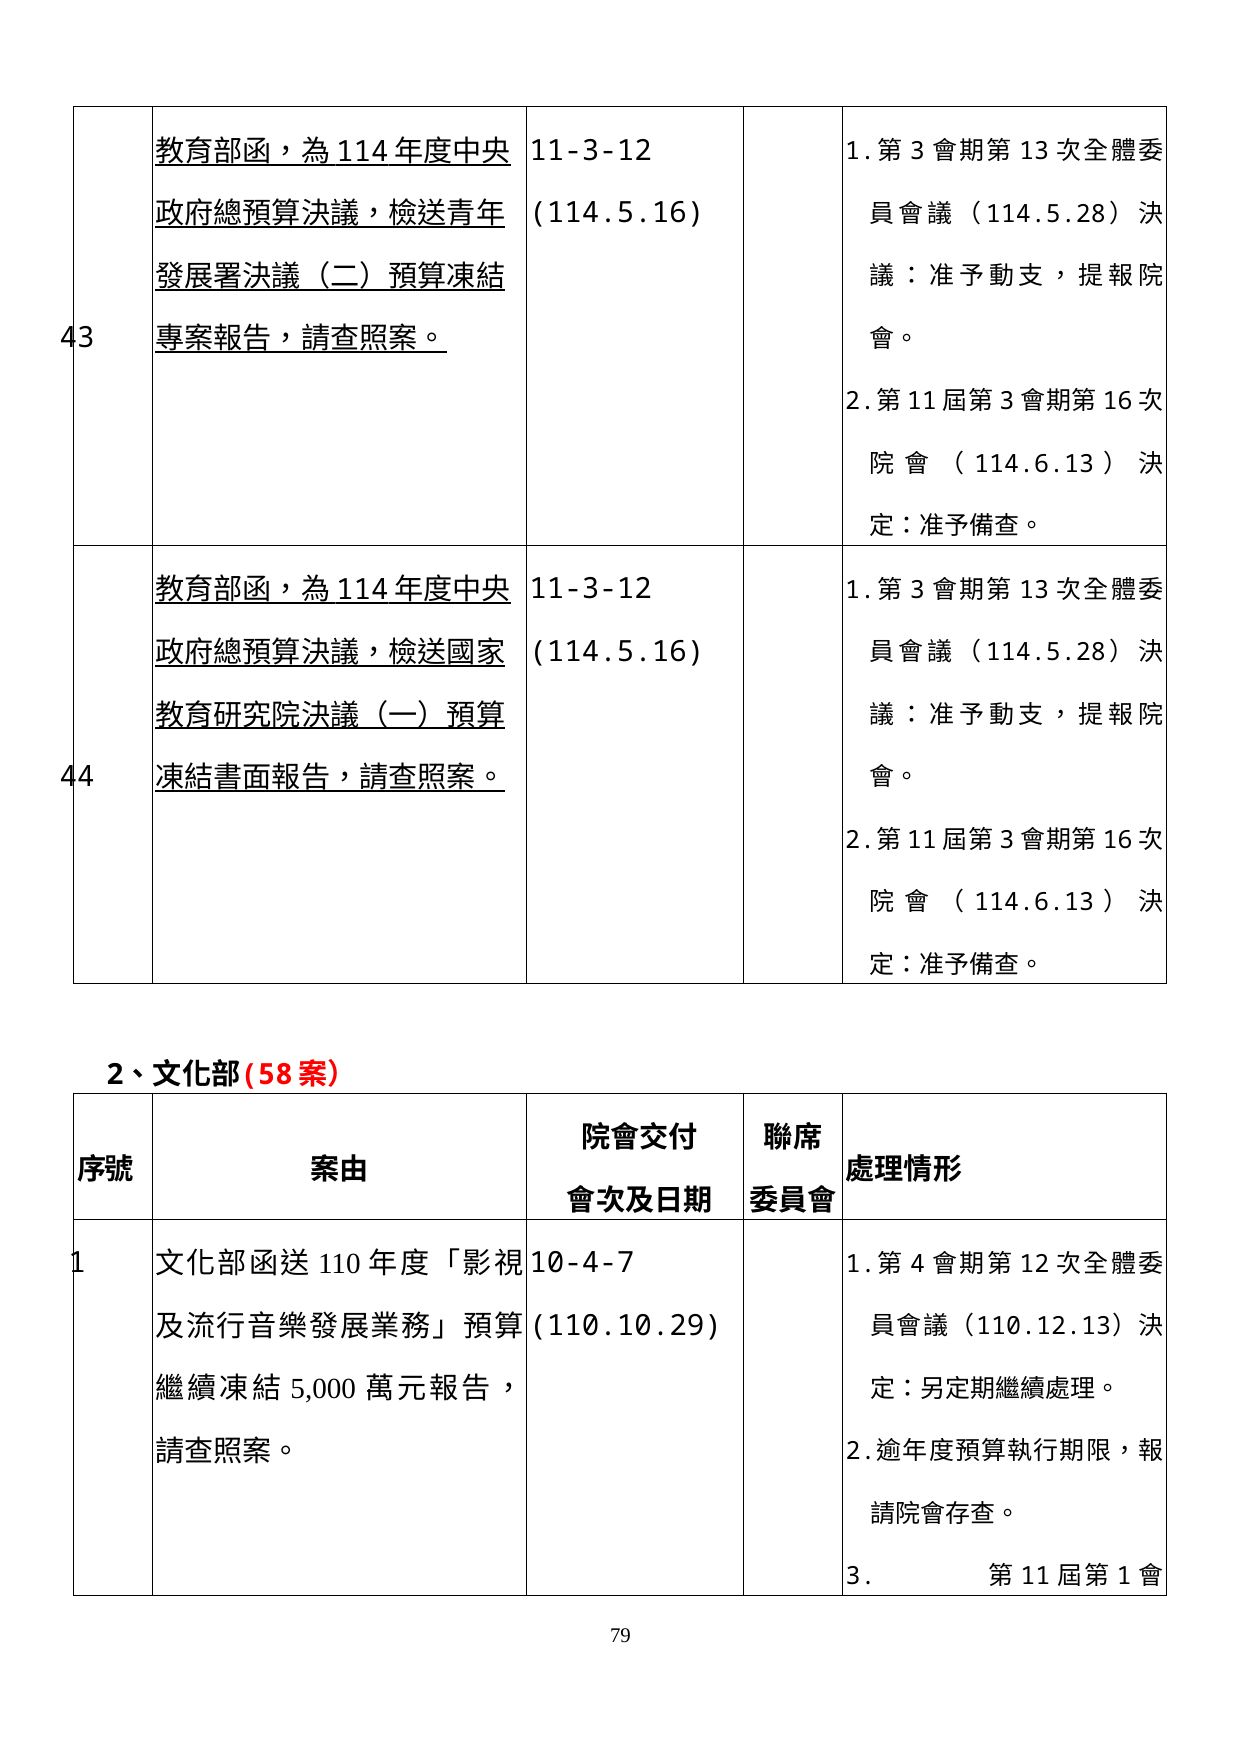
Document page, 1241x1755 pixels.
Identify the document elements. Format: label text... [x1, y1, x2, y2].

table_cell 1.第4會期第12次全體委員會議（110.12.13）決定：另定期繼續處理。 2.逾年度預算執行期限，報請院會存查。 3. 第11屆第1會 [843, 1220, 1166, 1594]
table_header 處理情形 [843, 1094, 1166, 1218]
table_header 案由 [153, 1094, 526, 1218]
table_cell 教育部函，為114年度中央政府總預算決議，檢送青年發展署決議（二）預算凍結專案報告，請查照案。 [153, 107, 526, 544]
table_header 序號 [74, 1094, 152, 1218]
table_cell [744, 546, 842, 983]
text 2、文化部(58案） [74, 1051, 1166, 1092]
table_cell [744, 107, 842, 544]
table_cell 1.第3會期第13次全體委員會議（114.5.28）決議：准予動支，提報院會。 2.第11屆第3會期第16次院會（114.6.13）決定：准予備查。 [843, 107, 1166, 544]
table_cell 1.第3會期第13次全體委員會議（114.5.28）決議：准予動支，提報院會。 2.第11屆第3會期第16次院會（114.6.13）決定：准予備查。 [843, 546, 1166, 983]
table_header 院會交付 會次及日期 [527, 1094, 743, 1218]
table_cell [74, 107, 152, 544]
table_cell [744, 1220, 842, 1594]
table_cell 11-3-12 (114.5.16) [527, 546, 743, 983]
table_cell [74, 546, 152, 983]
table_header 聯席 委員會 [744, 1094, 842, 1218]
table_cell 10-4-7 (110.10.29) [527, 1220, 743, 1594]
table_cell 11-3-12 (114.5.16) [527, 107, 743, 544]
table_cell 教育部函，為114年度中央政府總預算決議，檢送國家教育研究院決議（一）預算凍結書面報告，請查照案。 [153, 546, 526, 983]
table_cell 文化部函送110年度「影視及流行音樂發展業務」預算繼續凍結5,000萬元報告，請查照案。 [153, 1220, 526, 1594]
table_cell [74, 1220, 152, 1594]
